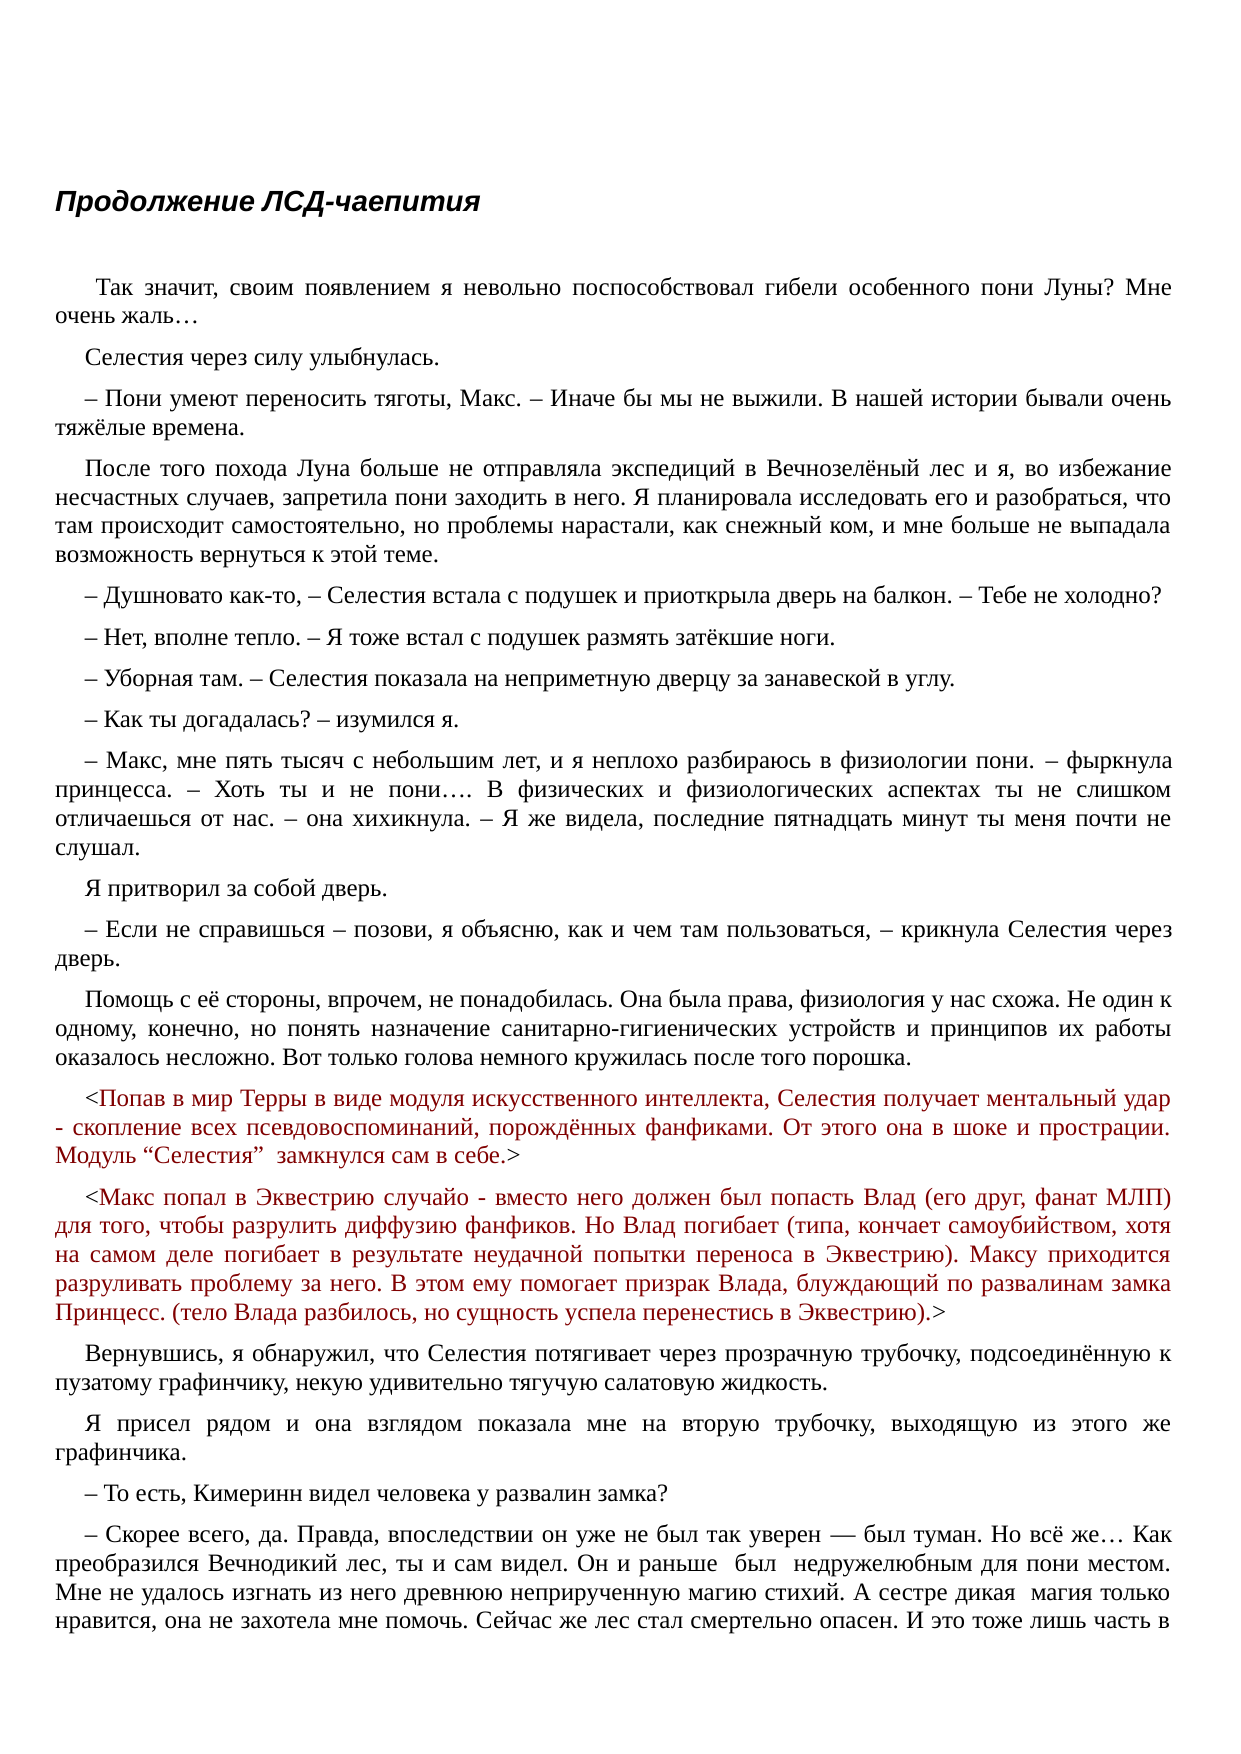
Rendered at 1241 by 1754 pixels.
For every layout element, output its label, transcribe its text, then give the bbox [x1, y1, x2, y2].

text Помощь с её стороны, впрочем, не понадобилась. Она была права, физиология у нас схожа. Не один к одному, конечно, но понять назначение санитарно-гигиенических устройств и принципов их работы оказалось несложно. Вот только голова немного кружилась после того порошка. [55, 984, 1172, 1070]
text – Душновато как-то, – Селестия встала с подушек и приоткрыла дверь на балкон. – Тебе не холодно? [55, 580, 1172, 609]
text Вернувшись, я обнаружил, что Селестия потягивает через прозрачную трубочку, подсоединённую к пузатому графинчику, некую удивительно тягучую салатовую жидкость. [55, 1338, 1172, 1395]
text – Как ты догадалась? – изумился я. [55, 704, 1172, 733]
text – Пони умеют переносить тяготы, Макс. – Иначе бы мы не выжили. В нашей истории бывали очень тяжёлые времена. [55, 383, 1172, 440]
text – Уборная там. – Селестия показала на неприметную дверцу за занавеской в углу. [55, 663, 1172, 692]
text После того похода Луна больше не отправляла экспедиций в Вечнозелёный лес и я, во избежание несчастных случаев, запретила пони заходить в него. Я планировала исследовать его и разобраться, что там происходит самостоятельно, но проблемы нарастали, как снежный ком, и мне больше не выпадала возможность вернуться к этой теме. [55, 453, 1172, 568]
text <Попав в мир Терры в виде модуля искусственного интеллекта, Селестия получает ментальный удар - скопление всех псевдовоспоминаний, порождённых фанфиками. От этого она в шоке и прострации. Модуль “Селестия” замкнулся сам в себе.> [55, 1083, 1172, 1169]
text – Скорее всего, да. Правда, впоследствии он уже не был так уверен — был туман. Но всё же… Как преобразился Вечнодикий лес, ты и сам видел. Он и раньше был недружелюбным для пони местом. Мне не удалось изгнать из него древнюю неприрученную магию стихий. А сестре дикая магия только нравится, она не захотела мне помочь. Сейчас же лес стал смертельно опасен. И это тоже лишь часть в [55, 1519, 1172, 1634]
text <Макс попал в Эквестрию случайо - вместо него должен был попасть Влад (его друг, фанат МЛП) для того, чтобы разрулить диффузию фанфиков. Но Влад погибает (типа, кончает самоубийством, хотя на самом деле погибает в результате неудачной попытки переноса в Эквестрию). Максу приходится разруливать проблему за него. В этом ему помогает призрак Влада, блуждающий по развалинам замка Принцесс. (тело Влада разбилось, но сущность успела перенестись в Эквестрию).> [55, 1182, 1172, 1325]
text Так значит, своим появлением я невольно поспособствовал гибели особенного пони Луны? Мне очень жаль… [55, 272, 1172, 329]
text – Если не справишься – позови, я объясню, как и чем там пользоваться, – крикнула Селестия через дверь. [55, 914, 1172, 972]
subtitle Продолжение ЛСД-чаепития [55, 184, 1172, 218]
text – То есть, Кимеринн видел человека у развалин замка? [55, 1478, 1172, 1507]
text – Макс, мне пять тысяч с небольшим лет, и я неплохо разбираюсь в физиологии пони. – фыркнула принцесса. – Хоть ты и не пони…. В физических и физиологических аспектах ты не слишком отличаешься от нас. – она хихикнула. – Я же видела, последние пятнадцать минут ты меня почти не слушал. [55, 745, 1172, 860]
text Селестия через силу улыбнулась. [55, 342, 1172, 370]
text Я притворил за собой дверь. [55, 873, 1172, 902]
text – Нет, вполне тепло. – Я тоже встал с подушек размять затёкшие ноги. [55, 622, 1172, 650]
text Я присел рядом и она взглядом показала мне на вторую трубочку, выходящую из этого же графинчика. [55, 1408, 1172, 1465]
